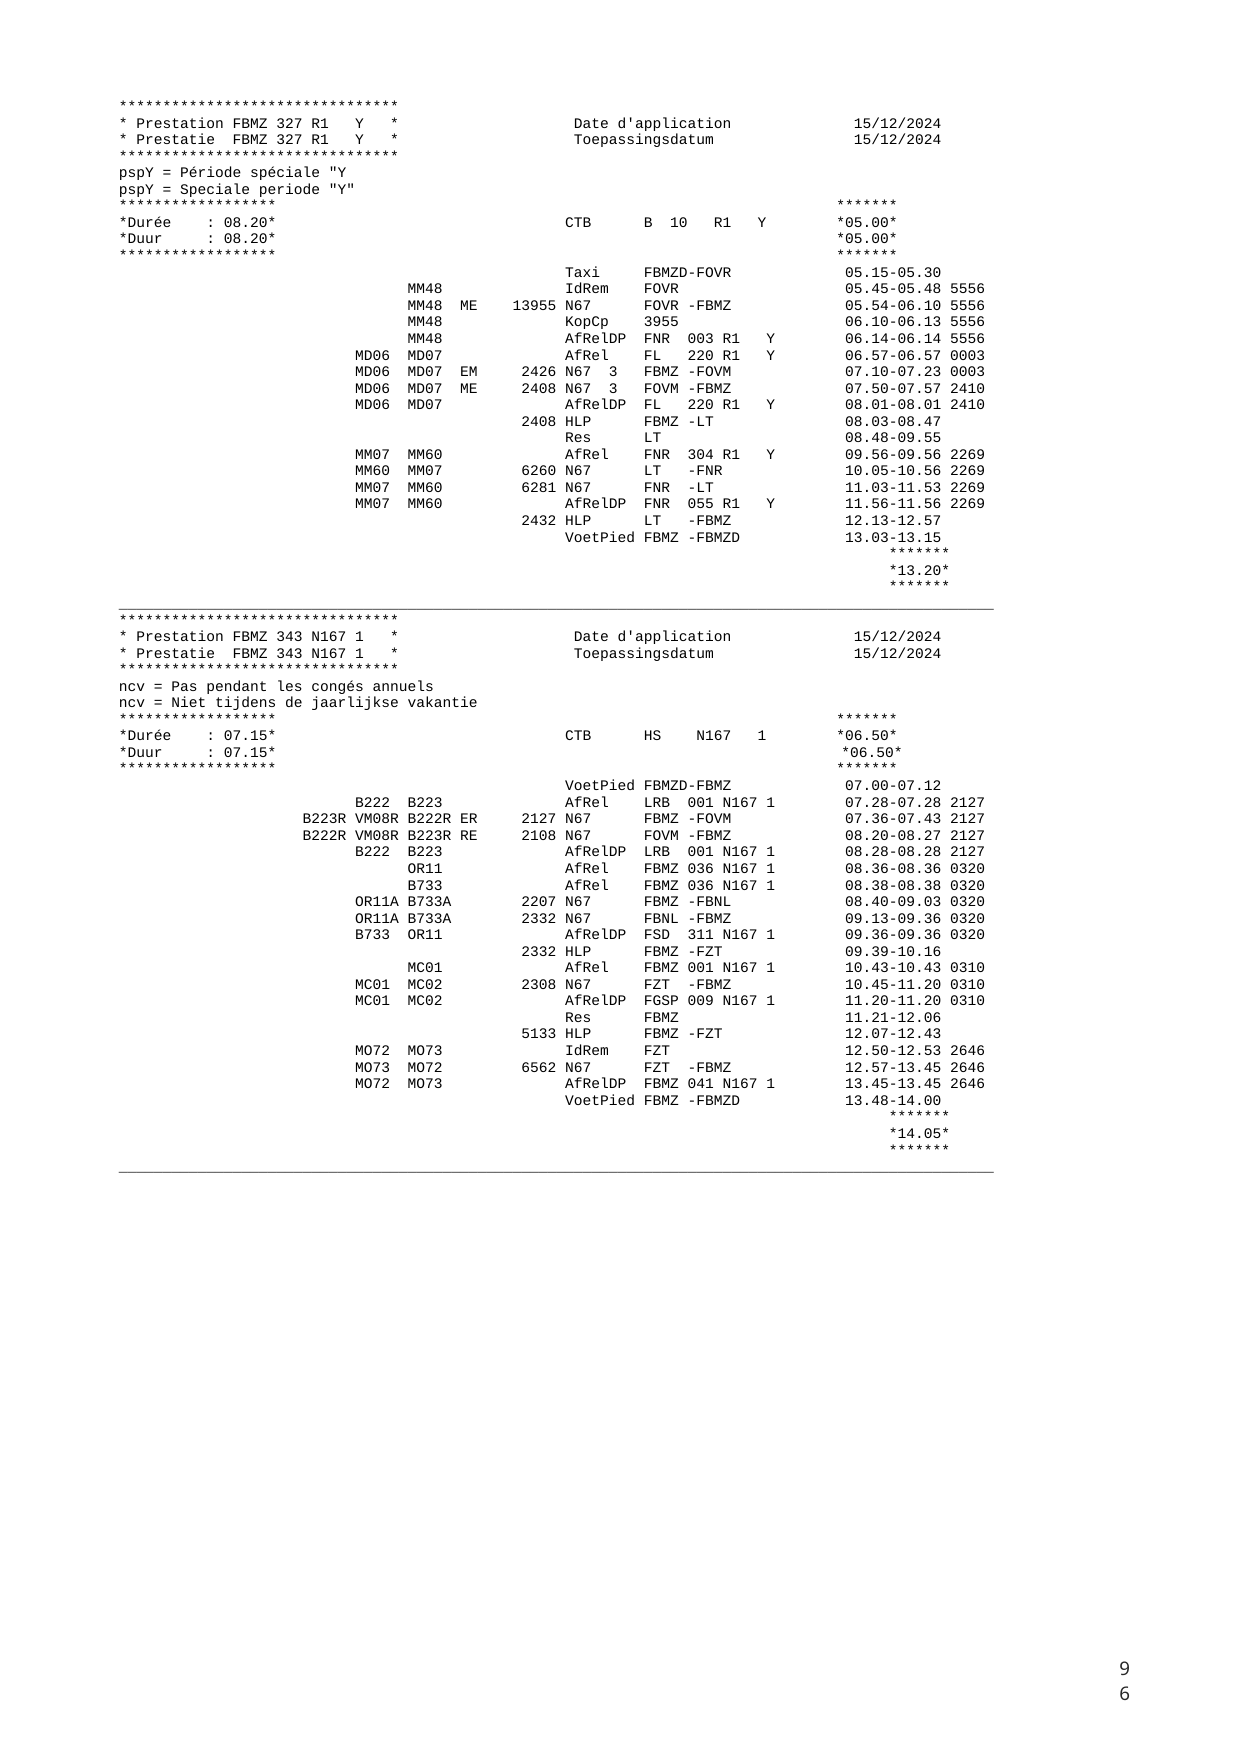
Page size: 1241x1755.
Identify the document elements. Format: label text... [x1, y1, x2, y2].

text ******************************** * Prestation FBMZ 327 R1 Y * Date d'application 15/12/2024 * Prestatie FBMZ 327 R1 Y * Toepassingsdatum 15/12/2024 ******************************** pspY = Période spéciale "Y pspY = Speciale periode "Y" ****************** ******* *Durée : 08.20* CTB B 10 R1 Y *05.00* *Duur : 08.20* *05.00* ****************** ******* Taxi FBMZD-FOVR 05.15-05.30 MM48 IdRem FOVR 05.45-05.48 5556 MM48 ME 13955 N67 FOVR -FBMZ 05.54-06.10 5556 MM48 KopCp 3955 06.10-06.13 5556 MM48 AfRelDP FNR 003 R1 Y 06.14-06.14 5556 MD06 MD07 AfRel FL 220 R1 Y 06.57-06.57 0003 MD06 MD07 EM 2426 N67 3 FBMZ -FOVM 07.10-07.23 0003 MD06 MD07 ME 2408 N67 3 FOVM -FBMZ 07.50-07.57 2410 MD06 MD07 AfRelDP FL 220 R1 Y 08.01-08.01 2410 2408 HLP FBMZ -LT 08.03-08.47 Res LT 08.48-09.55 MM07 MM60 AfRel FNR 304 R1 Y 09.56-09.56 2269 MM60 MM07 6260 N67 LT -FNR 10.05-10.56 2269 MM07 MM60 6281 N67 FNR -LT 11.03-11.53 2269 MM07 MM60 AfRelDP FNR 055 R1 Y 11.56-11.56 2269 2432 HLP LT -FBMZ 12.13-12.57 VoetPied FBMZ -FBMZD 13.03-13.15 ******* *13.20* ******* ____________________________________________________________________________________________________ [119, 99, 1122, 613]
text ******************************** * Prestation FBMZ 343 N167 1 * Date d'application 15/12/2024 * Prestatie FBMZ 343 N167 1 * Toepassingsdatum 15/12/2024 ******************************** ncv = Pas pendant les congés annuels ncv = Niet tijdens de jaarlijkse vakantie ****************** ******* *Durée : 07.15* CTB HS N167 1 *06.50* *Duur : 07.15* *06.50* ****************** ******* VoetPied FBMZD-FBMZ 07.00-07.12 B222 B223 AfRel LRB 001 N167 1 07.28-07.28 2127 B223R VM08R B222R ER 2127 N67 FBMZ -FOVM 07.36-07.43 2127 B222R VM08R B223R RE 2108 N67 FOVM -FBMZ 08.20-08.27 2127 B222 B223 AfRelDP LRB 001 N167 1 08.28-08.28 2127 OR11 AfRel FBMZ 036 N167 1 08.36-08.36 0320 B733 AfRel FBMZ 036 N167 1 08.38-08.38 0320 OR11A B733A 2207 N67 FBMZ -FBNL 08.40-09.03 0320 OR11A B733A 2332 N67 FBNL -FBMZ 09.13-09.36 0320 B733 OR11 AfRelDP FSD 311 N167 1 09.36-09.36 0320 2332 HLP FBMZ -FZT 09.39-10.16 MC01 AfRel FBMZ 001 N167 1 10.43-10.43 0310 MC01 MC02 2308 N67 FZT -FBMZ 10.45-11.20 0310 MC01 MC02 AfRelDP FGSP 009 N167 1 11.20-11.20 0310 Res FBMZ 11.21-12.06 5133 HLP FBMZ -FZT 12.07-12.43 MO72 MO73 IdRem FZT 12.50-12.53 2646 MO73 MO72 6562 N67 FZT -FBMZ 12.57-13.45 2646 MO72 MO73 AfRelDP FBMZ 041 N167 1 13.45-13.45 2646 VoetPied FBMZ -FBMZD 13.48-14.00 ******* *14.05* ******* ____________________________________________________________________________________________________ [119, 613, 1122, 1176]
